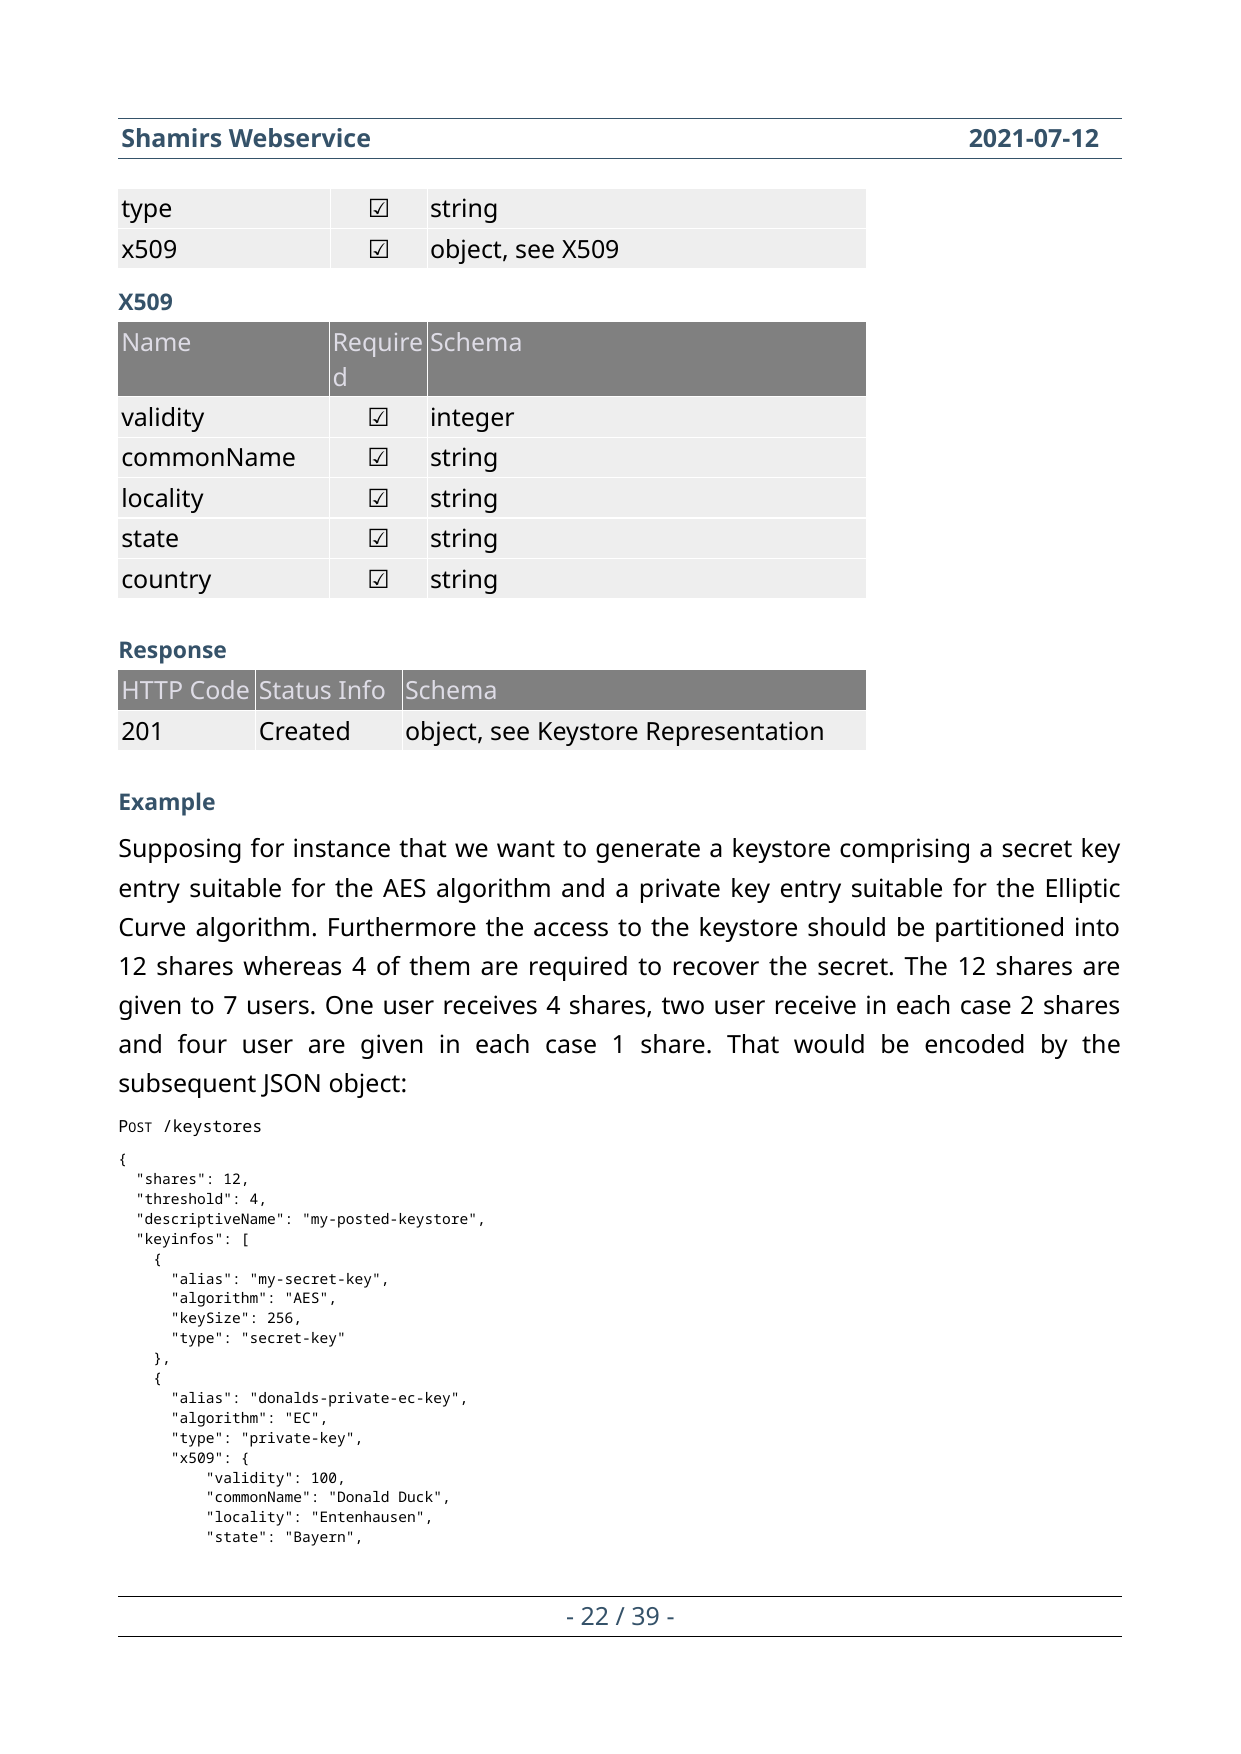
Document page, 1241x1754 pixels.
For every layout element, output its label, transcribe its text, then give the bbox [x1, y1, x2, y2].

table_cell integer [428, 397, 866, 437]
table_cell string [428, 438, 866, 477]
table_cell Created [256, 711, 402, 750]
text "type": "secret-key" [118, 1328, 1122, 1348]
text "algorithm": "AES", [118, 1288, 1122, 1308]
text "commonName": "Donald Duck", [118, 1487, 1122, 1507]
text Supposing for instance that we want to generate a keystore comprising a secret key entry suitable for the AES algorithm and a private key entry suitable for the Elliptic Curve algorithm. Furthermore the access to the keystore should be partitioned into 12 shares whereas 4 of them are required to recover the secret. The 12 shares are given to 7 users. One user receives 4 shares, two user receive in each case 2 shares and four user are given in each case 1 share. That would be encoded by the subsequent JSON object: [118, 831, 1122, 1100]
table_cell string [428, 559, 866, 598]
text "validity": 100, [118, 1467, 1122, 1487]
table_cell country [118, 559, 329, 598]
table_header Name [118, 322, 329, 396]
table_cell ☑ [331, 229, 427, 268]
table_cell ☑ [330, 438, 427, 477]
table_cell object, see Keystore Representation [403, 711, 866, 750]
table_cell 201 [118, 711, 255, 750]
text Response [118, 634, 1122, 665]
table_header HTTP Code [118, 670, 255, 710]
text "descriptiveName": "my-posted-keystore", [118, 1209, 1122, 1229]
text "x509": { [118, 1447, 1122, 1467]
table_cell ☑ [331, 189, 427, 228]
table_cell type [118, 189, 330, 228]
text "state": "Bayern", [118, 1527, 1122, 1547]
table_cell ☑ [330, 519, 427, 558]
table_cell x509 [118, 229, 330, 268]
table_cell ☑ [330, 559, 427, 598]
text "shares": 12, [118, 1169, 1122, 1189]
table_header Schema [403, 670, 866, 710]
table_cell ☑ [330, 478, 427, 517]
table_cell state [118, 519, 329, 558]
table_cell string [428, 519, 866, 558]
text { [118, 1248, 1122, 1268]
table_cell commonName [118, 438, 329, 477]
table_cell ☑ [330, 397, 427, 437]
text "threshold": 4, [118, 1189, 1122, 1209]
text "locality": "Entenhausen", [118, 1507, 1122, 1527]
text }, [118, 1348, 1122, 1368]
table_header Required [330, 322, 427, 396]
table_cell string [428, 478, 866, 517]
text Example [118, 786, 1122, 818]
table_cell locality [118, 478, 329, 517]
text { [118, 1149, 1122, 1169]
text X509 [118, 286, 1122, 317]
table_header Status Info [256, 670, 402, 710]
text "keyinfos": [ [118, 1229, 1122, 1248]
text { [118, 1368, 1122, 1388]
text "alias": "my-secret-key", [118, 1268, 1122, 1288]
table_cell string [428, 189, 866, 228]
text Post /keystores [118, 1114, 1122, 1137]
text "algorithm": "EC", [118, 1408, 1122, 1428]
text "alias": "donalds-private-ec-key", [118, 1388, 1122, 1408]
table_header Schema [428, 322, 866, 396]
text "type": "private-key", [118, 1428, 1122, 1447]
text "keySize": 256, [118, 1308, 1122, 1328]
table_cell validity [118, 397, 329, 437]
table_cell object, see X509 [428, 229, 866, 268]
